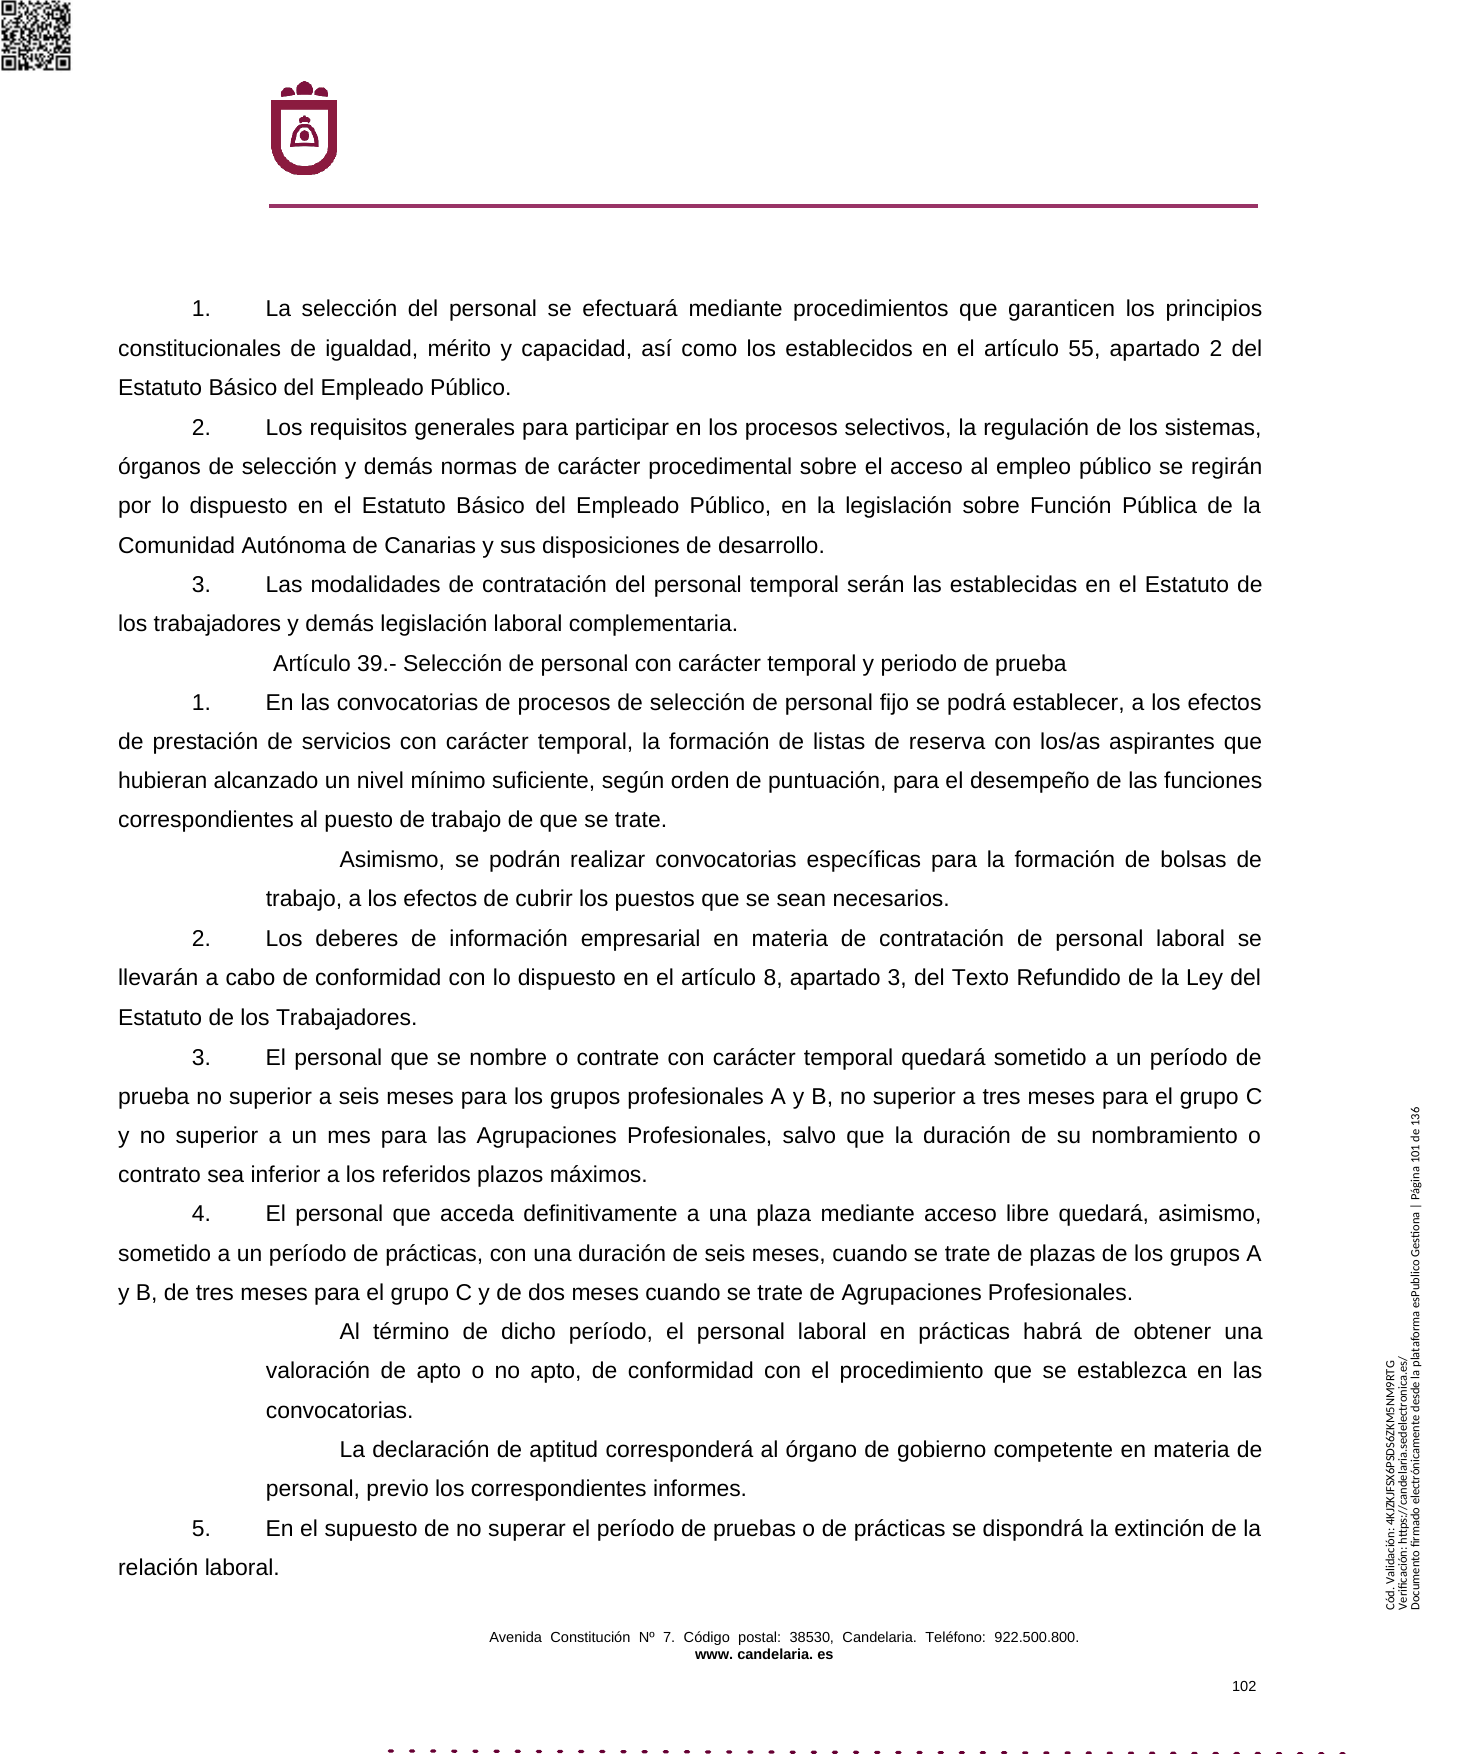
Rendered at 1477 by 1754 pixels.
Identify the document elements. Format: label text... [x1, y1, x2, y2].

list La selección del personal se efectuará mediante procedimientos que garanticen los principios constitucionales de igualdad, mérito y capacidad, así como los establecidos en el artículo 55, apartado 2 del Estatuto Básico del Empleado Público. [118, 295, 1263, 401]
list El personal que se nombre o contrate con carácter temporal quedará sometido a un período de prueba no superior a seis meses para los grupos profesionales A y B, no superior a tres meses para el grupo C y no superior a un mes para las Agrupaciones Profesionales, salvo que la duración de su nombramiento o contrato sea inferior a los referidos plazos máximos. [118, 1043, 1263, 1187]
list Los deberes de información empresarial en materia de contratación de personal laboral se llevarán a cabo de conformidad con lo dispuesto en el artículo 8, apartado 3, del Texto Refundido de la Ley del Estatuto de los Trabajadores. [118, 925, 1263, 1030]
list Los requisitos generales para participar en los procesos selectivos, la regulación de los sistemas, órganos de selección y demás normas de carácter procedimental sobre el acceso al empleo público se regirán por lo dispuesto en el Estatuto Básico del Empleado Público, en la legislación sobre Función Pública de la Comunidad Autónoma de Canarias y sus disposiciones de desarrollo. [118, 414, 1263, 558]
text Asimismo, se podrán realizar convocatorias específicas para la formación de bolsas de trabajo, a los efectos de cubrir los puestos que se sean necesarios. [266, 846, 1263, 911]
list En el supuesto de no superar el período de pruebas o de prácticas se dispondrá la extinción de la relación laboral. [118, 1515, 1263, 1581]
text Al término de dicho período, el personal laboral en prácticas habrá de obtener una valoración de apto o no apto, de conformidad con el procedimiento que se establezca en las convocatorias. [266, 1318, 1263, 1423]
list En las convocatorias de procesos de selección de personal fijo se podrá establecer, a los efectos de prestación de servicios con carácter temporal, la formación de listas de reserva con los/as aspirantes que hubieran alcanzado un nivel mínimo suficiente, según orden de puntuación, para el desempeño de las funciones correspondientes al puesto de trabajo de que se trate. [118, 689, 1263, 833]
list Las modalidades de contratación del personal temporal serán las establecidas en el Estatuto de los trabajadores y demás legislación laboral complementaria. [118, 571, 1263, 637]
text La declaración de aptitud corresponderá al órgano de gobierno competente en materia de personal, previo los correspondientes informes. [266, 1436, 1263, 1502]
list El personal que acceda definitivamente a una plaza mediante acceso libre quedará, asimismo, sometido a un período de prácticas, con una duración de seis meses, cuando se trate de plazas de los grupos A y B, de tres meses para el grupo C y de dos meses cuando se trate de Agrupaciones Profesionales. [118, 1200, 1263, 1305]
text Artículo 39.- Selección de personal con carácter temporal y periodo de prueba [267, 650, 1263, 676]
